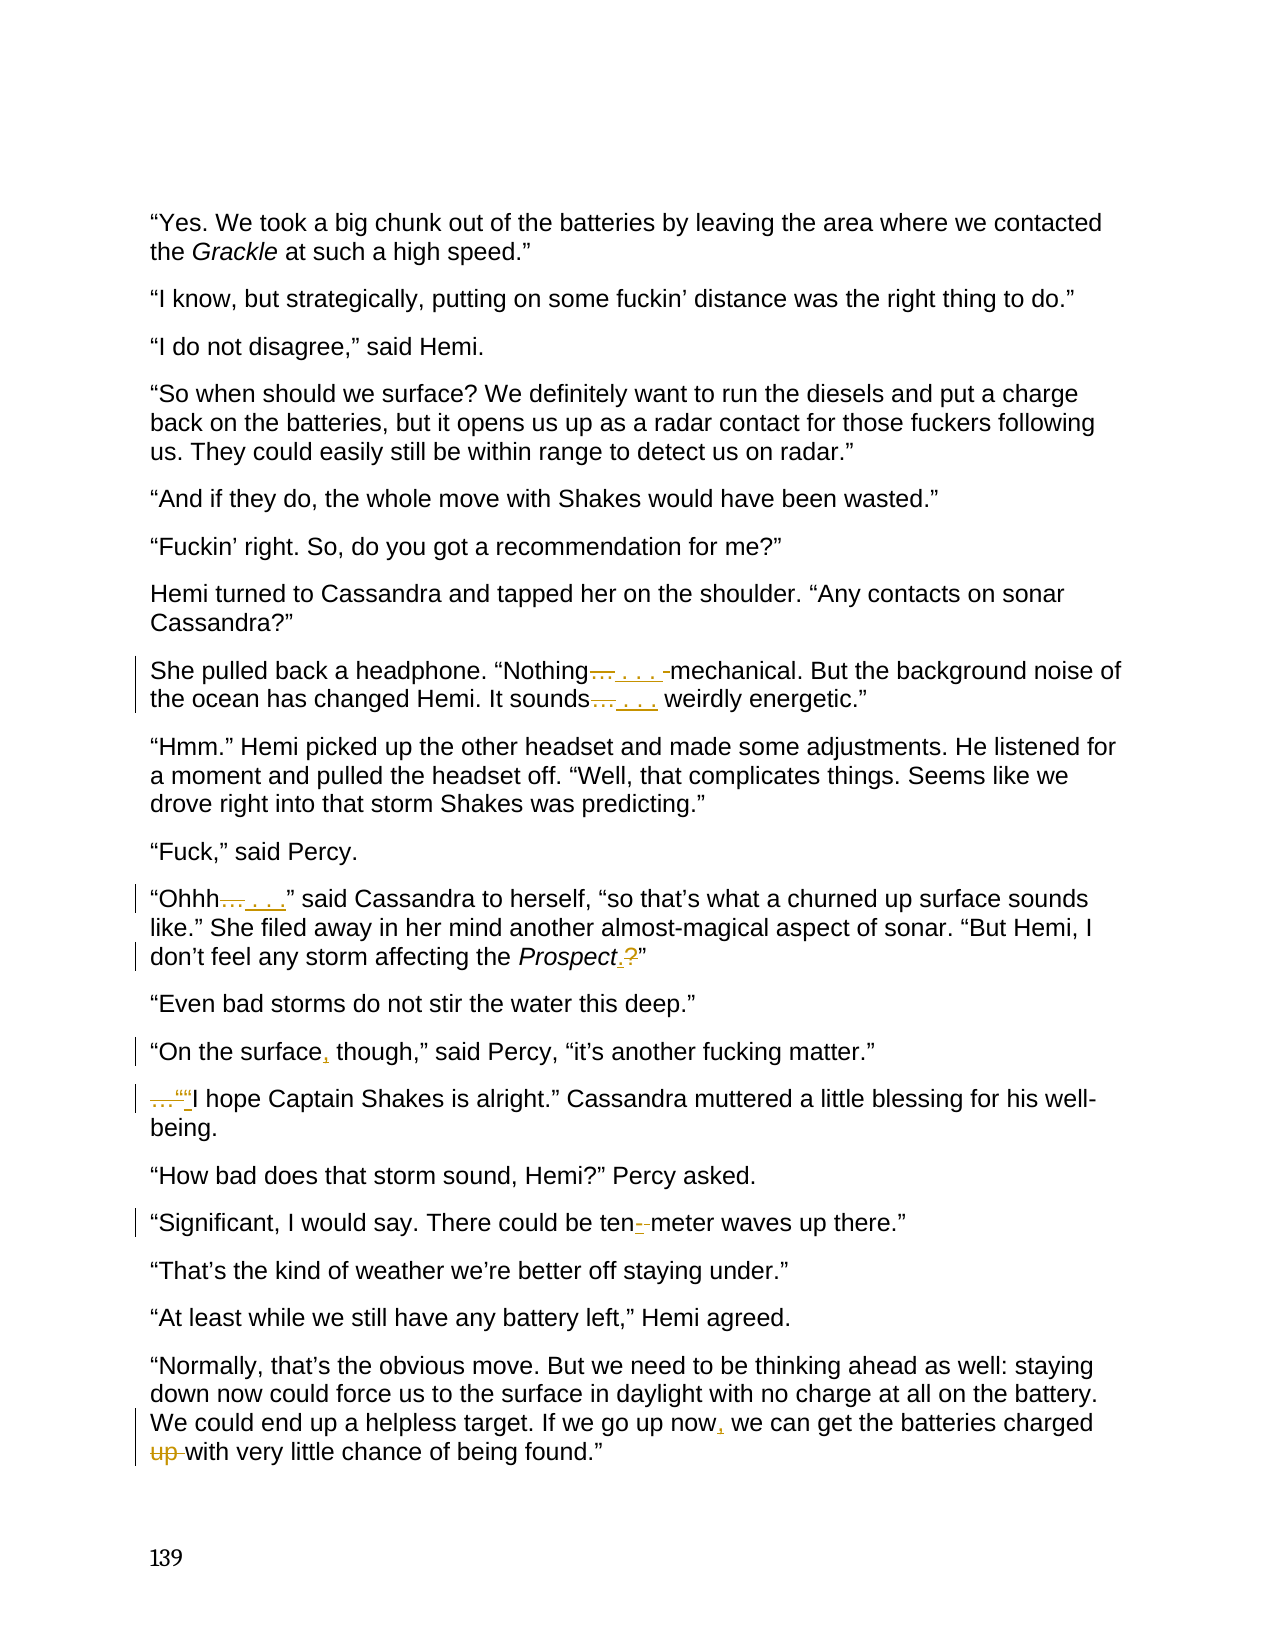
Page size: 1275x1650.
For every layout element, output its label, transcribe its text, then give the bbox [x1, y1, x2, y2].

text “Yes. We took a big chunk out of the batteries by leaving the area where we contacted the Grackle at such a high speed.” [150, 208, 1125, 266]
text “Hmm.” Hemi picked up the other headset and made some adjustments. He listened for a moment and pulled the headset off. “Well, that complicates things. Seems like we drove right into that storm Shakes was predicting.” [150, 732, 1125, 818]
text “Fuck,” said Percy. [150, 837, 1125, 866]
text “At least while we still have any battery left,” Hemi agreed. [150, 1303, 1125, 1332]
text “Fuckin’ right. So, do you got a recommendation for me?” [150, 532, 1125, 561]
text “So when should we surface? We definitely want to run the diesels and put a charge back on the batteries, but it opens us up as a radar contact for those fuckers following us. They could easily still be within range to detect us on radar.” [150, 379, 1125, 466]
text “Significant, I would say. There could be ten-meter waves up there.” [150, 1208, 1125, 1237]
text Hemi turned to Cassandra and tapped her on the shoulder. “Any contacts on sonar Cassandra?” [150, 579, 1125, 637]
text “I hope Captain Shakes is alright.” Cassandra muttered a little blessing for his well-being. [150, 1084, 1125, 1142]
text “And if they do, the whole move with Shakes would have been wasted.” [150, 484, 1125, 513]
text “I know, but strategically, putting on some fuckin’ distance was the right thing to do.” [150, 284, 1125, 313]
text “On the surface, though,” said Percy, “it’s another fucking matter.” [150, 1037, 1125, 1066]
text “How bad does that storm sound, Hemi?” Percy asked. [150, 1161, 1125, 1189]
text “I do not disagree,” said Hemi. [150, 332, 1125, 361]
text “Normally, that’s the obvious move. But we need to be thinking ahead as well: staying down now could force us to the surface in daylight with no charge at all on the battery. We could end up a helpless target. If we go up now, we can get the batteries charged with very little chance of being found.” [150, 1351, 1125, 1466]
text She pulled back a headphone. “Nothing . . . mechanical. But the background noise of the ocean has changed Hemi. It sounds . . . weirdly energetic.” [150, 656, 1125, 713]
text “Ohhh . . .” said Cassandra to herself, “so that’s what a churned up surface sounds like.” She filed away in her mind another almost-magical aspect of sonar. “But Hemi, I don’t feel any storm affecting the Prospect.” [150, 884, 1125, 971]
text “That’s the kind of weather we’re better off staying under.” [150, 1256, 1125, 1284]
text “Even bad storms do not stir the water this deep.” [150, 989, 1125, 1018]
